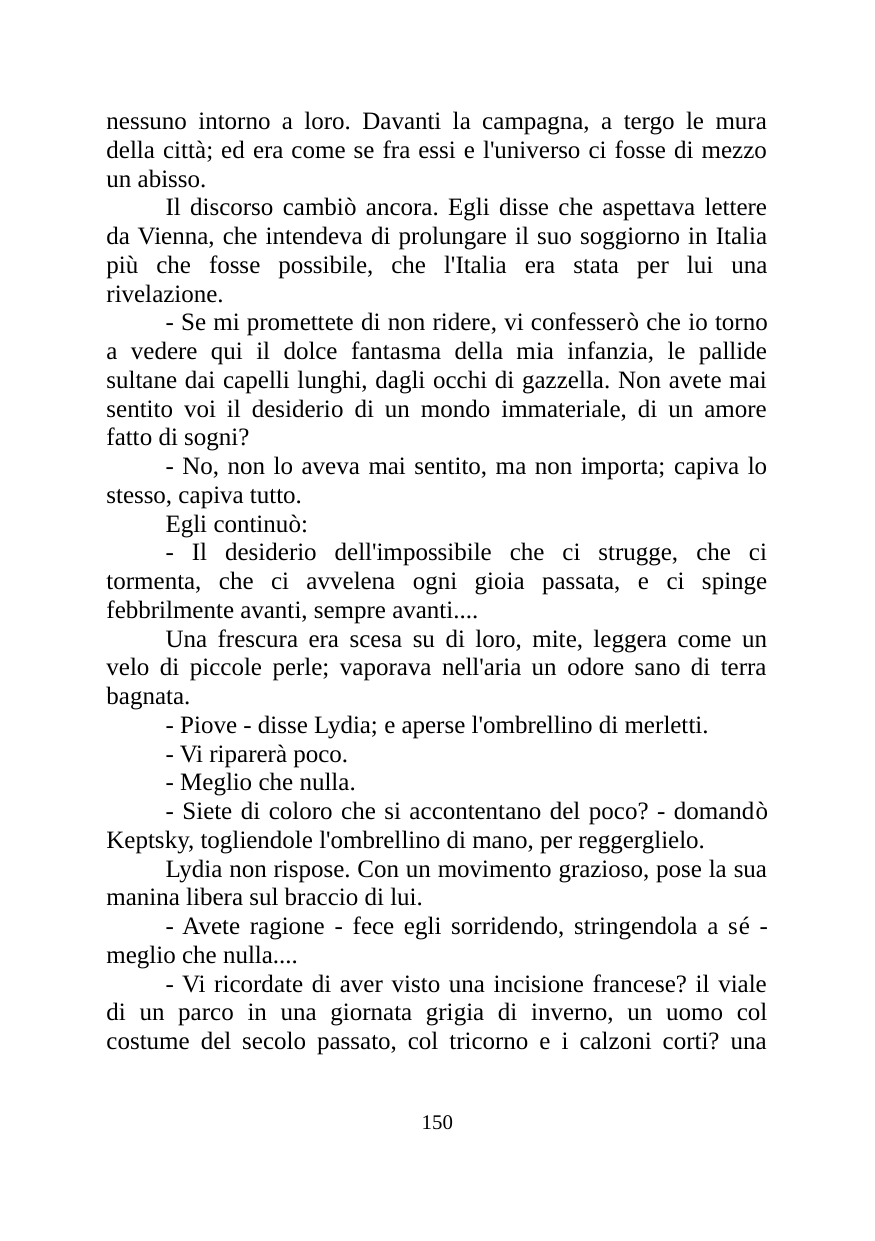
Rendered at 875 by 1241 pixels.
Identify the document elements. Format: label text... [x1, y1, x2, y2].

text Egli continuò: [106, 509, 768, 537]
text - No, non lo aveva mai sentito, ma non importa; capiva lo stesso, capiva tutto. [106, 451, 768, 509]
text - Vi riparerà poco. [106, 739, 768, 767]
text - Avete ragione - fece egli sorridendo, stringendola a sé - meglio che nulla.... [106, 911, 768, 969]
text nessuno intorno a loro. Davanti la campagna, a tergo le mura della città; ed era come se fra essi e l'universo ci fosse di mezzo un abisso. [106, 106, 768, 192]
text - Meglio che nulla. [106, 767, 768, 796]
text Il discorso cambiò ancora. Egli disse che aspettava lettere da Vienna, che intendeva di prolungare il suo soggiorno in Italia più che fosse possibile, che l'Italia era stata per lui una rivelazione. [106, 192, 768, 307]
text - Vi ricordate di aver visto una incisione francese? il viale di un parco in una giornata grigia di inverno, un uomo col costume del secolo passato, col tricorno e i calzoni corti? una [106, 969, 768, 1055]
text Una frescura era scesa su di loro, mite, leggera come un velo di piccole perle; vaporava nell'aria un odore sano di terra bagnata. [106, 624, 768, 710]
text - Siete di coloro che si accontentano del poco? - domandò Keptsky, togliendole l'ombrellino di mano, per reggerglielo. [106, 796, 768, 854]
text Lydia non rispose. Con un movimento grazioso, pose la sua manina libera sul braccio di lui. [106, 854, 768, 911]
text - Piove - disse Lydia; e aperse l'ombrellino di merletti. [106, 710, 768, 739]
text - Se mi promettete di non ridere, vi confesserò che io torno a vedere qui il dolce fantasma della mia infanzia, le pallide sultane dai capelli lunghi, dagli occhi di gazzella. Non avete mai sentito voi il desiderio di un mondo immateriale, di un amore fatto di sogni? [106, 307, 768, 451]
text - Il desiderio dell'impossibile che ci strugge, che ci tormenta, che ci avvelena ogni gioia passata, e ci spinge febbrilmente avanti, sempre avanti.... [106, 537, 768, 624]
